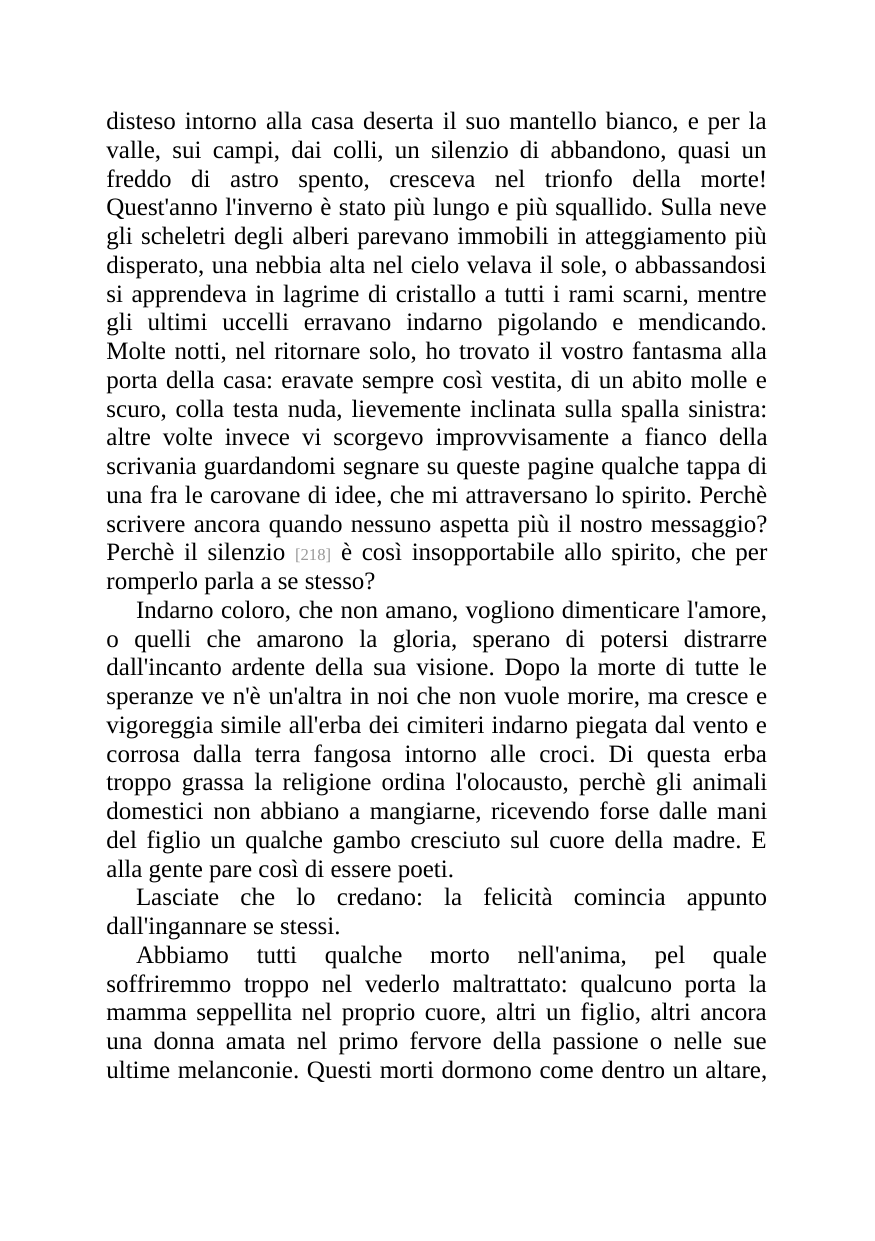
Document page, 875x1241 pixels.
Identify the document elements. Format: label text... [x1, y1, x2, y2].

text Lasciate che lo credano: la felicità comincia appunto dall'ingannare se stessi. [106, 882, 768, 940]
text Abbiamo tutti qualche morto nell'anima, pel quale soffriremmo troppo nel vederlo maltrattato: qualcuno porta la mamma seppellita nel proprio cuore, altri un figlio, altri ancora una donna amata nel primo fervore della passione o nelle sue ultime melanconie. Questi morti dormono come dentro un altare, [106, 940, 768, 1084]
text Indarno coloro, che non amano, vogliono dimenticare l'amore, o quelli che amarono la gloria, sperano di potersi distrarre dall'incanto ardente della sua visione. Dopo la morte di tutte le speranze ve n'è un'altra in noi che non vuole morire, ma cresce e vigoreggia simile all'erba dei cimiteri indarno piegata dal vento e corrosa dalla terra fangosa intorno alle croci. Di questa erba troppo grassa la religione ordina l'olocausto, perchè gli animali domestici non abbiano a mangiarne, ricevendo forse dalle mani del figlio un qualche gambo cresciuto sul cuore della madre. E alla gente pare così di essere poeti. [106, 595, 768, 882]
text disteso intorno alla casa deserta il suo mantello bianco, e per la valle, sui campi, dai colli, un silenzio di abbandono, quasi un freddo di astro spento, cresceva nel trionfo della morte! Quest'anno l'inverno è stato più lungo e più squallido. Sulla neve gli scheletri degli alberi parevano immobili in atteggiamento più disperato, una nebbia alta nel cielo velava il sole, o abbassandosi si apprendeva in lagrime di cristallo a tutti i rami scarni, mentre gli ultimi uccelli erravano indarno pigolando e mendicando. Molte notti, nel ritornare solo, ho trovato il vostro fantasma alla porta della casa: eravate sempre così vestita, di un abito molle e scuro, colla testa nuda, lievemente inclinata sulla spalla sinistra: altre volte invece vi scorgevo improvvisamente a fianco della scrivania guardandomi segnare su queste pagine qualche tappa di una fra le carovane di idee, che mi attraversano lo spirito. Perchè scrivere ancora quando nessuno aspetta più il nostro messaggio? Perchè il silenzio [218] è così insopportabile allo spirito, che per romperlo parla a se stesso? [106, 106, 768, 595]
